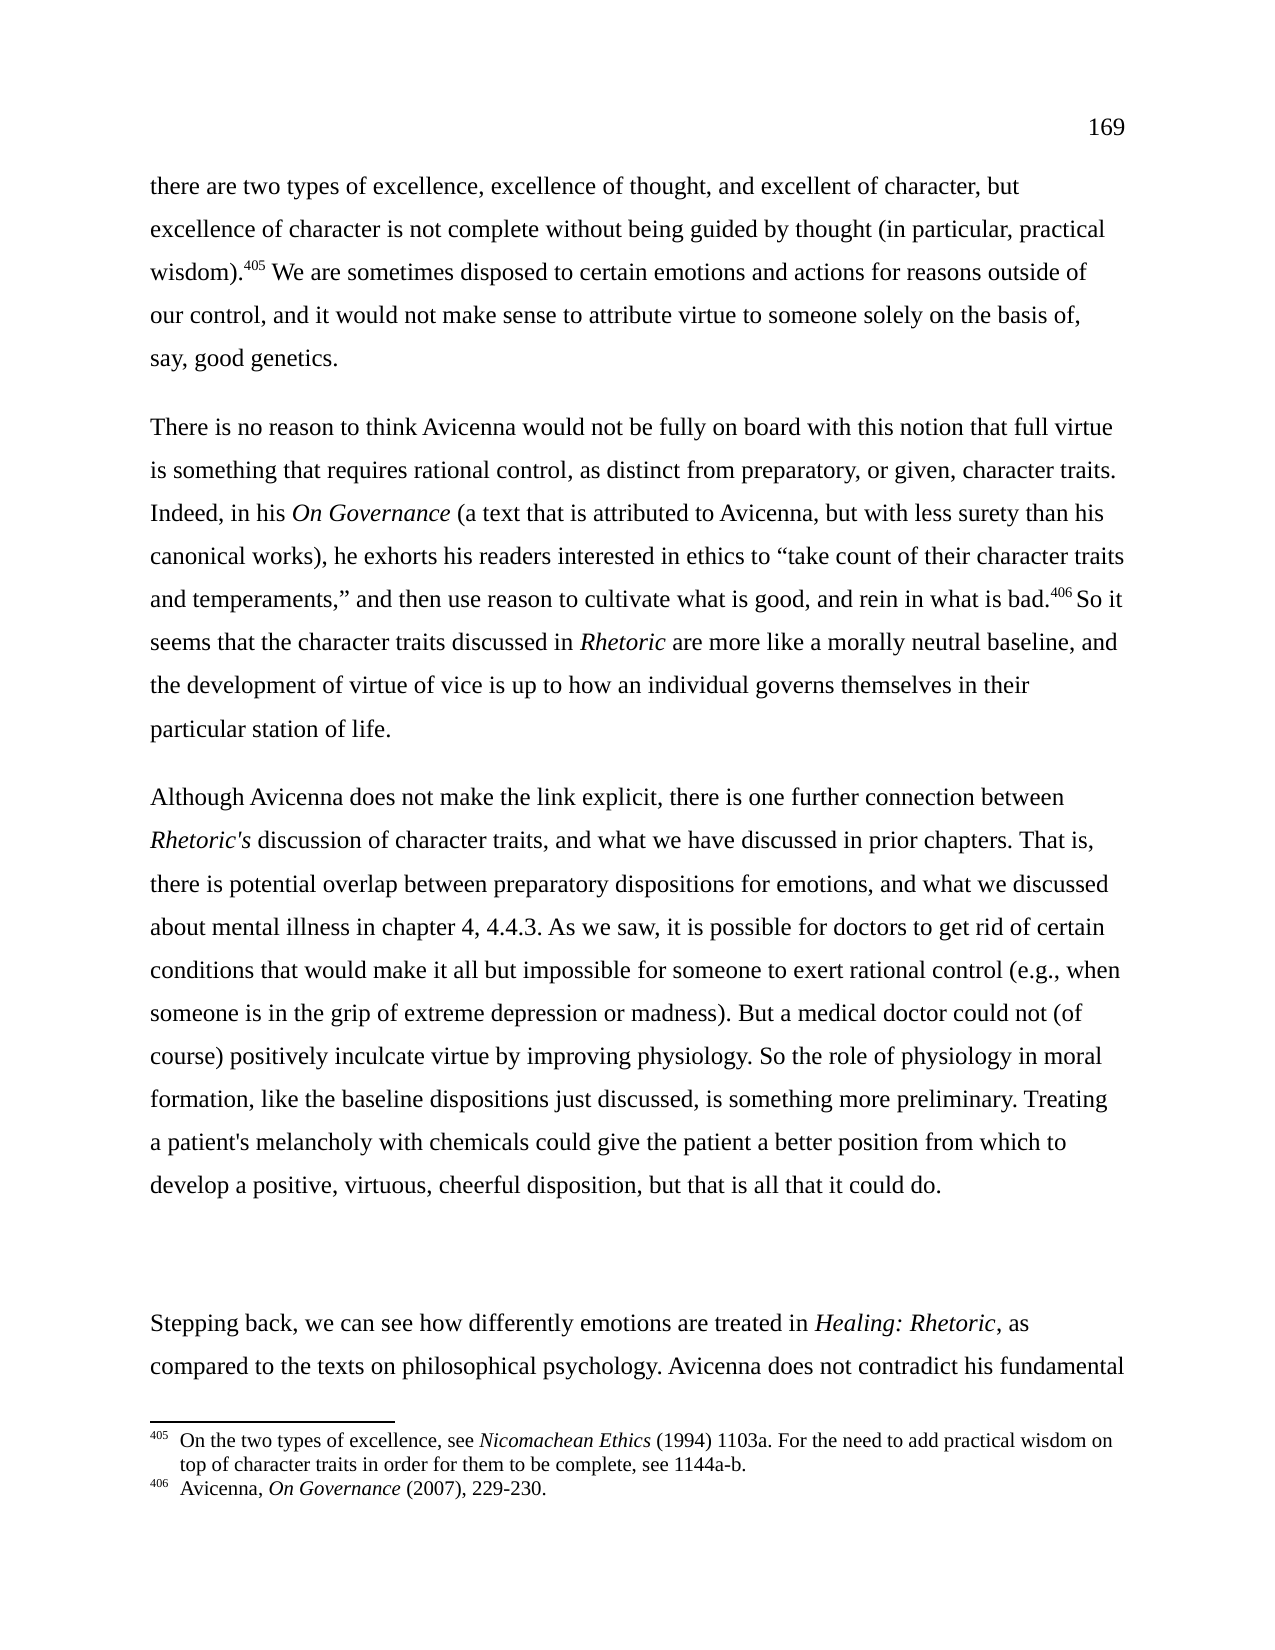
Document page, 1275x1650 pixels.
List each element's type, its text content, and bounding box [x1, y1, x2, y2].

text Stepping back, we can see how differently emotions are treated in Healing: Rhetoric, as compared to the texts on philosophical psychology. Avicenna does not contradict his fundamental [150, 1308, 1125, 1380]
text there are two types of excellence, excellence of thought, and excellent of character, but excellence of character is not complete without being guided by thought (in particular, practical wisdom). We are sometimes disposed to certain emotions and actions for reasons outside of our control, and it would not make sense to attribute virtue to someone solely on the basis of, say, good genetics. [150, 171, 1125, 372]
text Although Avicenna does not make the link explicit, there is one further connection between Rhetoric's discussion of character traits, and what we have discussed in prior chapters. That is, there is potential overlap between preparatory dispositions for emotions, and what we discussed about mental illness in chapter 4, 4.4.3. As we saw, it is possible for doctors to get rid of certain conditions that would make it all but impossible for someone to exert rational control (e.g., when someone is in the grip of extreme depression or madness). But a medical doctor could not (of course) positively inculcate virtue by improving physiology. So the role of physiology in moral formation, like the baseline dispositions just discussed, is something more preliminary. Treating a patient's melancholy with chemicals could give the patient a better position from which to develop a positive, virtuous, cheerful disposition, but that is all that it could do. [150, 782, 1125, 1199]
text On the two types of excellence, see Nicomachean Ethics (1994) 1103a. For the need to add practical wisdom on top of character traits in order for them to be complete, see 1144a-b. [150, 1428, 1125, 1476]
text There is no reason to think Avicenna would not be fully on board with this notion that full virtue is something that requires rational control, as distinct from preparatory, or given, character traits. Indeed, in his On Governance (a text that is attributed to Avicenna, but with less surety than his canonical works), he exhorts his readers interested in ethics to “take count of their character traits and temperaments,” and then use reason to cultivate what is good, and rein in what is bad. So it seems that the character traits discussed in Rhetoric are more like a morally neutral baseline, and the development of virtue of vice is up to how an individual governs themselves in their particular station of life. [150, 412, 1125, 742]
text Avicenna, On Governance (2007), 229-230. [150, 1476, 1125, 1500]
